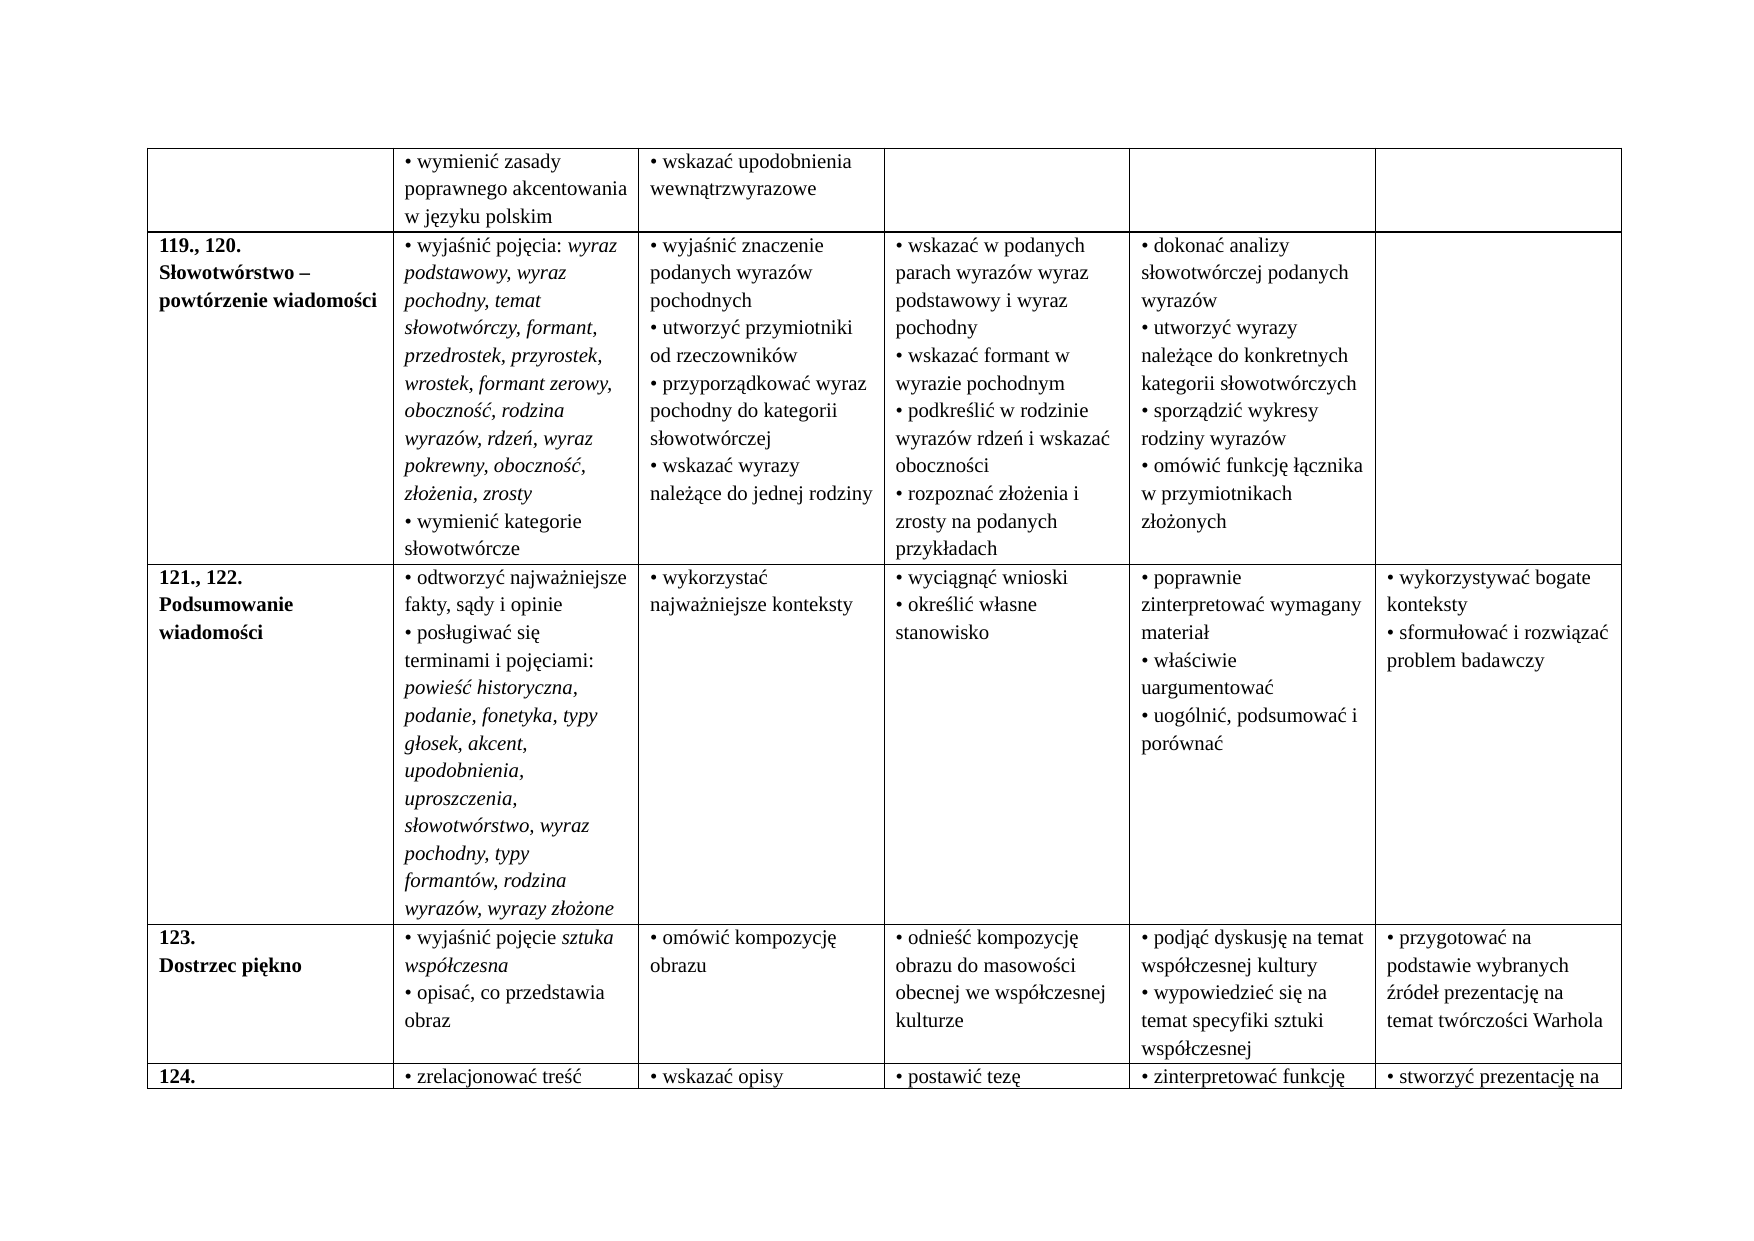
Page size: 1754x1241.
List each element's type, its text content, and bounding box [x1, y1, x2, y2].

table_cell • wymienić zasady poprawnego akcentowania w języku polskim [394, 149, 638, 231]
table_cell [1376, 149, 1621, 231]
table_cell • odnieść kompozycję obrazu do masowości obecnej we współczesnej kulturze [885, 925, 1129, 1063]
table_cell • wyjaśnić pojęcia: wyraz podstawowy, wyraz pochodny, temat słowotwórczy, formant, przedrostek, przyrostek, wrostek, formant zerowy, oboczność, rodzina wyrazów, rdzeń, wyraz pokrewny, oboczność, złożenia, zrosty • wymienić kategorie słowotwórcze [394, 233, 638, 564]
table_cell • dokonać analizy słowotwórczej podanych wyrazów • utworzyć wyrazy należące do konkretnych kategorii słowotwórczych • sporządzić wykresy rodziny wyrazów • omówić funkcję łącznika w przymiotnikach złożonych [1130, 233, 1375, 564]
table_cell • wyjaśnić pojęcie sztuka współczesna • opisać, co przedstawia obraz [394, 925, 638, 1063]
table_cell 123. Dostrzec piękno [148, 925, 393, 1063]
table_cell • poprawnie zinterpretować wymagany materiał • właściwie uargumentować • uogólnić, podsumować i porównać [1130, 565, 1375, 924]
table_cell • zrelacjonować treść [394, 1064, 638, 1088]
table_cell 124. [148, 1064, 393, 1088]
table_cell [1130, 149, 1375, 231]
table_cell • wskazać w podanych parach wyrazów wyraz podstawowy i wyraz pochodny • wskazać formant w wyrazie pochodnym • podkreślić w rodzinie wyrazów rdzeń i wskazać oboczności • rozpoznać złożenia i zrosty na podanych przykładach [885, 233, 1129, 564]
table_cell • odtworzyć najważniejsze fakty, sądy i opinie • posługiwać się terminami i pojęciami: powieść historyczna, podanie, fonetyka, typy głosek, akcent, upodobnienia, uproszczenia, słowotwórstwo, wyraz pochodny, typy formantów, rodzina wyrazów, wyrazy złożone [394, 565, 638, 924]
table_cell • przygotować na podstawie wybranych źródeł prezentację na temat twórczości Warhola [1376, 925, 1621, 1063]
table_cell [885, 149, 1129, 231]
table_cell [1376, 233, 1621, 564]
table_cell • wykorzystać najważniejsze konteksty [639, 565, 884, 924]
table_cell • omówić kompozycję obrazu [639, 925, 884, 1063]
table_cell • wyciągnąć wnioski • określić własne stanowisko [885, 565, 1129, 924]
table_cell • podjąć dyskusję na temat współczesnej kultury • wypowiedzieć się na temat specyfiki sztuki współczesnej [1130, 925, 1375, 1063]
table_cell • wskazać opisy [639, 1064, 884, 1088]
table_cell • wykorzystywać bogate konteksty • sformułować i rozwiązać problem badawczy [1376, 565, 1621, 924]
table_cell 121., 122. Podsumowanie wiadomości [148, 565, 393, 924]
table_cell • wyjaśnić znaczenie podanych wyrazów pochodnych • utworzyć przymiotniki od rzeczowników • przyporządkować wyraz pochodny do kategorii słowotwórczej • wskazać wyrazy należące do jednej rodziny [639, 233, 884, 564]
table_cell [148, 149, 393, 231]
table_cell • postawić tezę [885, 1064, 1129, 1088]
table_cell • stworzyć prezentację na [1376, 1064, 1621, 1088]
table_cell 119., 120. Słowotwórstwo – powtórzenie wiadomości [148, 233, 393, 564]
table_cell • wskazać upodobnienia wewnątrzwyrazowe [639, 149, 884, 231]
table_cell • zinterpretować funkcję [1130, 1064, 1375, 1088]
